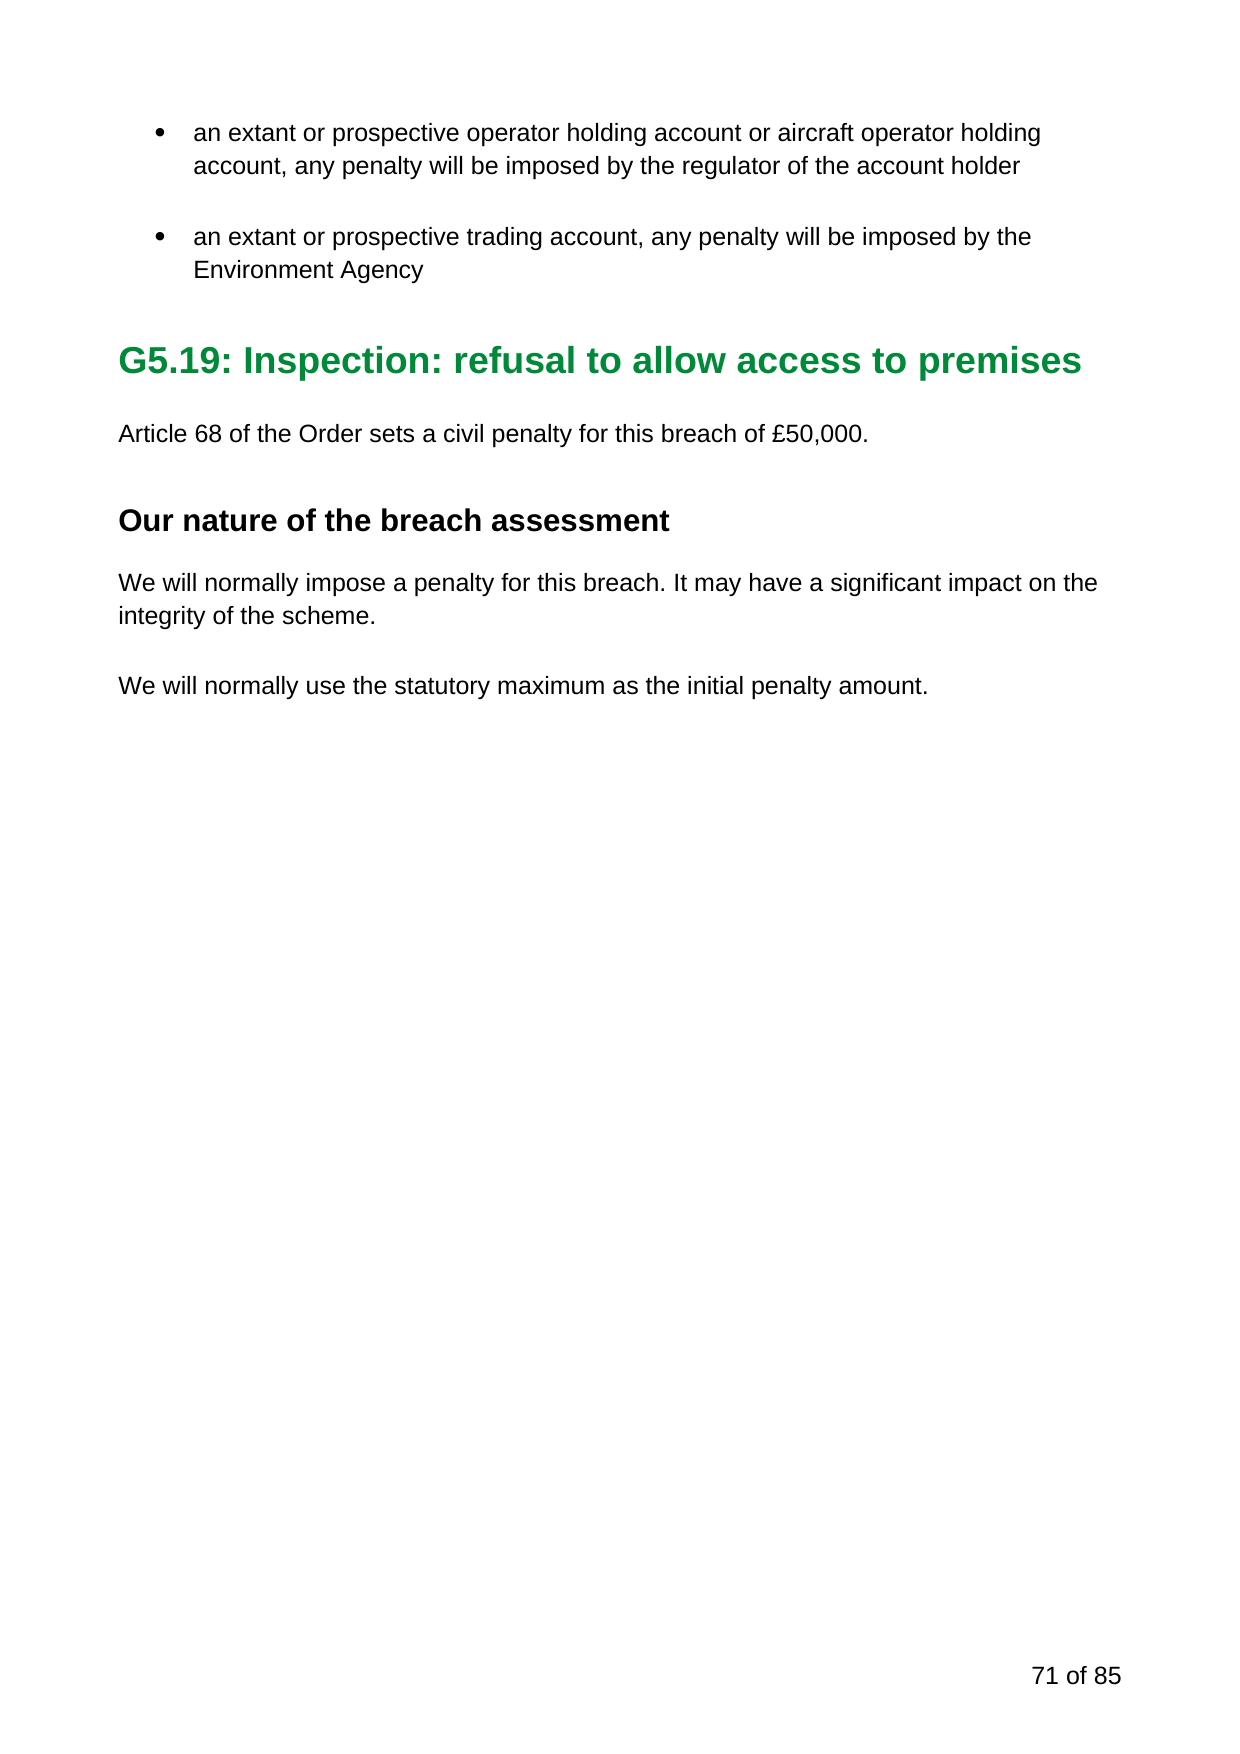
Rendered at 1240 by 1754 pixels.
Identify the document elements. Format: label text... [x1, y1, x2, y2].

subtitle Our nature of the breach assessment [118, 502, 1121, 537]
list an extant or prospective operator holding account or aircraft operator holding account, any penalty will be imposed by the regulator of the account holder [156, 118, 1121, 180]
subtitle G5.19: Inspection: refusal to allow access to premises [118, 338, 1121, 381]
list an extant or prospective trading account, any penalty will be imposed by the Environment Agency [156, 222, 1121, 284]
text Article 68 of the Order sets a civil penalty for this breach of £50,000. [118, 418, 1121, 447]
text We will normally use the statutory maximum as the initial penalty amount. [118, 671, 1121, 700]
text We will normally impose a penalty for this breach. It may have a significant impact on the integrity of the scheme. [118, 568, 1121, 629]
